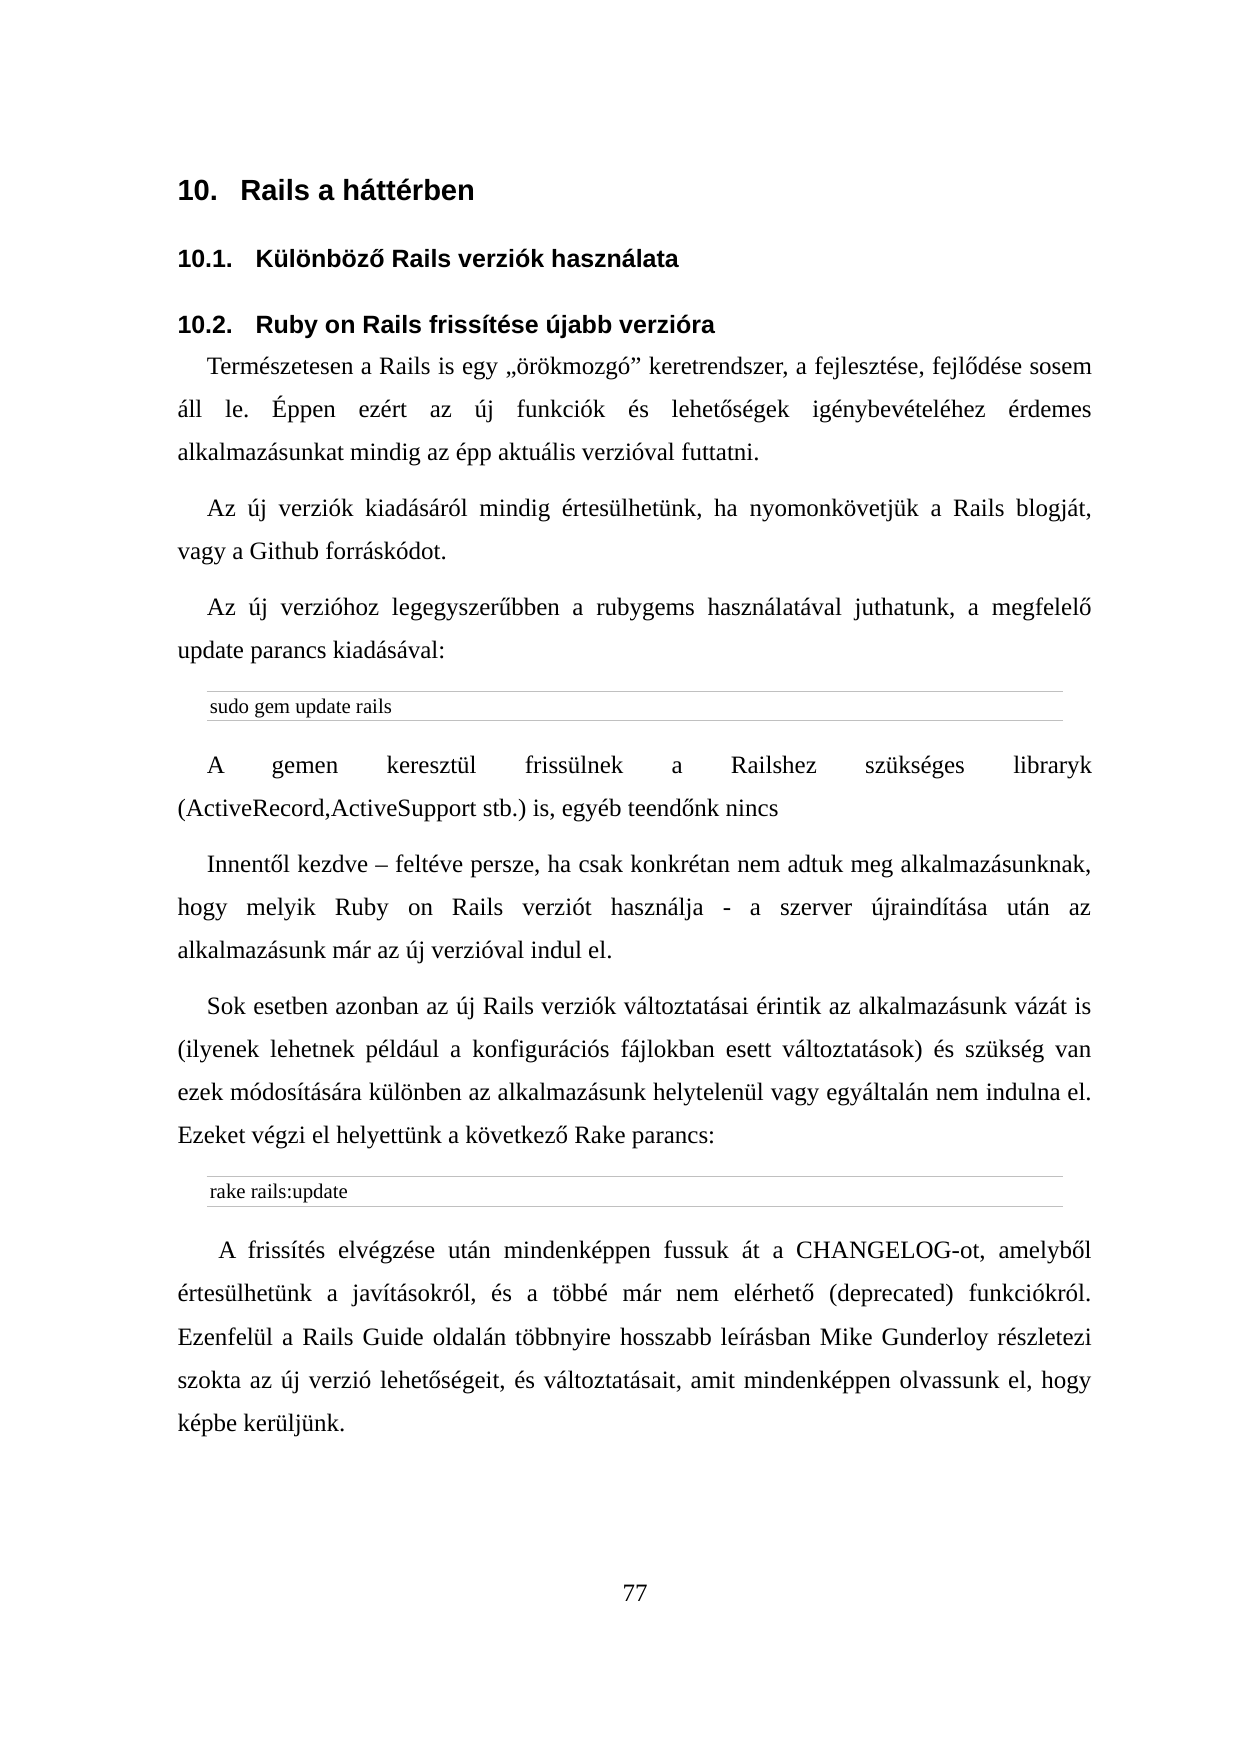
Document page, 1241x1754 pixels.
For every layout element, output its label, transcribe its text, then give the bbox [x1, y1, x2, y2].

text Sok esetben azonban az új Rails verziók változtatásai érintik az alkalmazásunk vázát is (ilyenek lehetnek például a konfigurációs fájlokban esett változtatások) és szükség van ezek módosítására különben az alkalmazásunk helytelenül vagy egyáltalán nem indulna el. Ezeket végzi el helyettünk a következő Rake parancs: [177, 991, 1093, 1149]
text Az új verziók kiadásáról mindig értesülhetünk, ha nyomonkövetjük a Rails blogját, vagy a Github forráskódot. [177, 493, 1093, 565]
text rake rails:update [207, 1177, 1063, 1206]
text A frissítés elvégzése után mindenképpen fussuk át a CHANGELOG-ot, amelyből értesülhetünk a javításokról, és a többé már nem elérhető (deprecated) funkciókról. Ezenfelül a Rails Guide oldalán többnyire hosszabb leírásban Mike Gunderloy részletezi szokta az új verzió lehetőségeit, és változtatásait, amit mindenképpen olvassunk el, hogy képbe kerüljünk. [177, 1235, 1093, 1437]
text sudo gem update rails [207, 692, 1063, 720]
subtitle Különböző Rails verziók használata [177, 244, 1093, 272]
subtitle Ruby on Rails frissítése újabb verzióra [177, 310, 1093, 339]
text Természetesen a Rails is egy „örökmozgó” keretrendszer, a fejlesztése, fejlődése sosem áll le. Éppen ezért az új funkciók és lehetőségek igénybevételéhez érdemes alkalmazásunkat mindig az épp aktuális verzióval futtatni. [177, 351, 1093, 466]
subtitle Rails a háttérben [177, 173, 1093, 206]
text Az új verzióhoz legegyszerűbben a rubygems használatával juthatunk, a megfelelő update parancs kiadásával: [177, 592, 1093, 664]
text Innentől kezdve – feltéve persze, ha csak konkrétan nem adtuk meg alkalmazásunknak, hogy melyik Ruby on Rails verziót használja - a szerver újraindítása után az alkalmazásunk már az új verzióval indul el. [177, 849, 1093, 964]
text A gemen keresztül frissülnek a Railshez szükséges libraryk (ActiveRecord,ActiveSupport stb.) is, egyéb teendőnk nincs [177, 750, 1093, 822]
